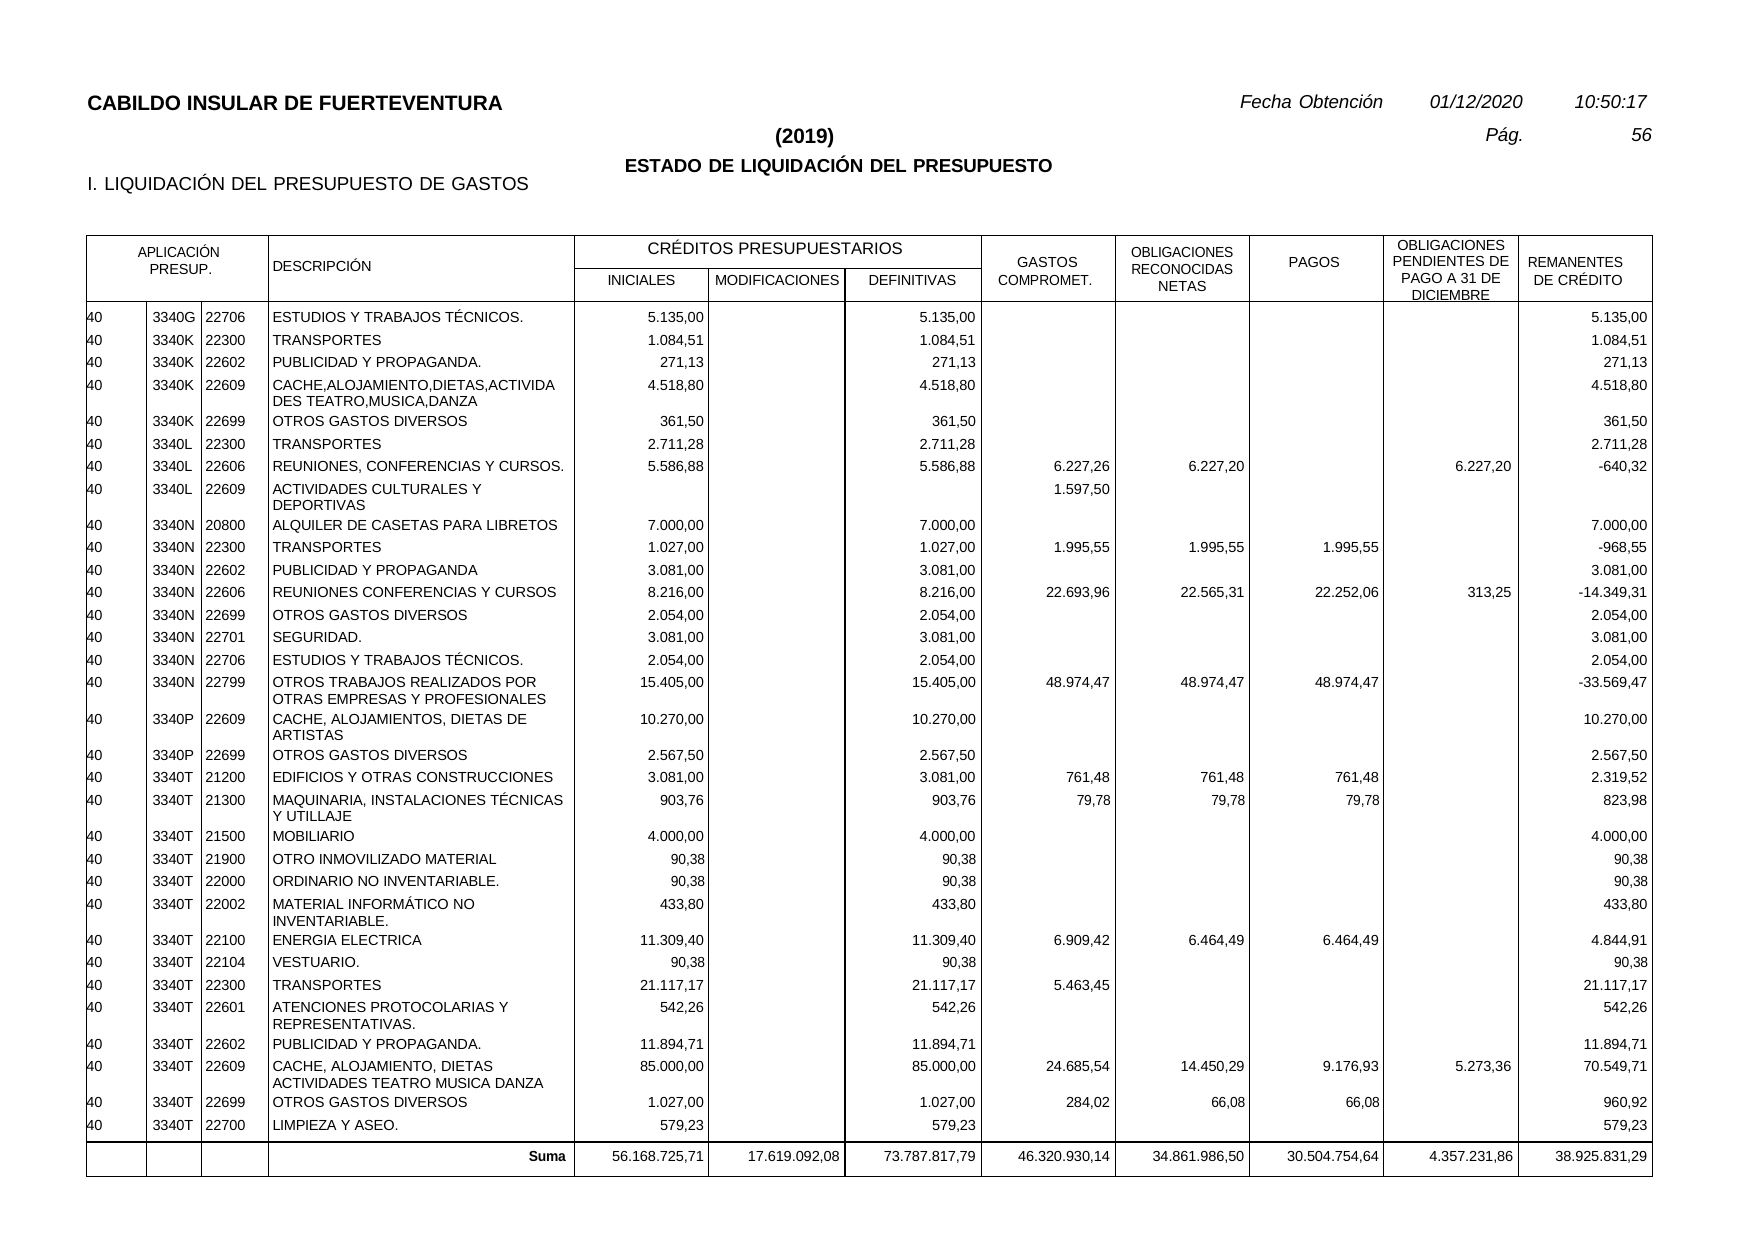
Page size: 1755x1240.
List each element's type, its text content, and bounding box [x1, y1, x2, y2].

table_cell 361,50 [575, 411, 708, 432]
table_cell 48.974,47 [1116, 671, 1249, 691]
table_cell [1250, 709, 1383, 727]
table_cell [982, 847, 1115, 870]
table_cell 2.711,28 [1519, 432, 1652, 455]
table_cell 3340T [147, 847, 201, 870]
table_cell 313,25 [1384, 581, 1518, 603]
table_cell 90,38 [575, 951, 708, 973]
table_cell [1116, 477, 1249, 497]
table_cell [202, 497, 268, 515]
table_cell REPRESENTATIVAS. [269, 1016, 574, 1034]
table_cell ALQUILER DE CASETAS PARA LIBRETOS [269, 515, 574, 536]
table_cell 22602 [202, 351, 268, 373]
table_cell 6.909,42 [982, 930, 1115, 951]
table_cell 6.464,49 [1250, 930, 1383, 951]
table_cell [1250, 1016, 1383, 1034]
table_cell 3340L [147, 455, 201, 477]
table_cell 542,26 [575, 996, 708, 1016]
table_cell [1384, 847, 1518, 870]
table_cell [1384, 515, 1518, 536]
table_header CRÉDITOS PRESUPUESTARIOS [575, 236, 981, 268]
table_cell [575, 912, 708, 930]
table_cell [1116, 727, 1249, 745]
table_cell 22700 [202, 1114, 268, 1141]
table_cell 5.273,36 [1384, 1055, 1518, 1141]
table_header REMANENTES DE CRÉDITO [1519, 236, 1652, 301]
table_cell [1519, 497, 1652, 515]
table_cell [147, 1143, 201, 1176]
table_cell OTROS TRABAJOS REALIZADOS POR [269, 671, 574, 691]
table_cell [1519, 691, 1652, 709]
table_cell [1384, 826, 1518, 847]
table_cell 5.135,00 [575, 302, 708, 328]
table_cell [1250, 1075, 1383, 1093]
table_cell 21900 [202, 847, 268, 870]
table_cell 2.567,50 [1519, 745, 1652, 766]
table_cell OTRO INMOVILIZADO MATERIAL [269, 847, 574, 870]
table_cell [982, 996, 1115, 1016]
table_cell [1116, 826, 1249, 847]
table_cell DEPORTIVAS [269, 497, 574, 515]
table_cell 10.270,00 [575, 709, 708, 727]
table_cell 40 [87, 973, 146, 996]
table_cell [1519, 1016, 1652, 1034]
table_cell ATENCIONES PROTOCOLARIAS Y [269, 996, 574, 1016]
table_cell [1384, 951, 1518, 973]
table_cell 3340P [147, 709, 201, 727]
table_cell 22300 [202, 973, 268, 996]
table_cell 40 [87, 432, 146, 455]
table_cell [147, 691, 201, 709]
table_cell [982, 745, 1115, 766]
table_cell 4.518,80 [575, 373, 708, 393]
table_cell 15.405,00 [575, 671, 708, 691]
table_cell 8.216,00 [846, 581, 981, 603]
table_cell 3340N [147, 671, 201, 691]
table_cell ARTISTAS [269, 727, 574, 745]
table_cell 903,76 [575, 788, 708, 808]
table_cell 3340N [147, 558, 201, 581]
table_cell 22300 [202, 536, 268, 558]
table_cell [1384, 912, 1518, 930]
table_cell MOBILIARIO [269, 826, 574, 847]
table_cell 40 [87, 536, 146, 558]
table_cell 22002 [202, 892, 268, 912]
table_cell 40 [87, 847, 146, 870]
table_cell 2.054,00 [846, 648, 981, 671]
table_cell 56.168.725,71 [575, 1143, 708, 1176]
table_cell 11.894,71 [1519, 1034, 1652, 1055]
table_cell [87, 1075, 146, 1093]
table_cell 90,38 [575, 870, 708, 892]
table_cell 3340T [147, 870, 201, 892]
table_cell 823,98 [1519, 788, 1652, 808]
table_cell [982, 626, 1115, 648]
table_cell 433,80 [1519, 892, 1652, 912]
table_cell [1116, 648, 1249, 671]
table_cell 761,48 [1116, 766, 1249, 788]
table_cell 542,26 [846, 996, 981, 1016]
table_cell [1116, 515, 1249, 536]
table_cell 22799 [202, 671, 268, 691]
table_cell [982, 648, 1115, 671]
table_cell 3340G [147, 302, 201, 328]
table_cell 9.176,93 [1250, 1055, 1383, 1075]
table_cell [147, 1075, 201, 1093]
table_cell 5.586,88 [846, 455, 981, 477]
table_cell 40 [87, 603, 146, 626]
table_cell 3340T [147, 826, 201, 847]
table_cell 22606 [202, 581, 268, 603]
table_cell 3340T [147, 892, 201, 912]
table_cell 40 [87, 328, 146, 351]
table_cell [1384, 996, 1518, 1016]
table_cell [87, 691, 146, 709]
table_cell 40 [87, 1055, 146, 1075]
table_cell [1384, 745, 1518, 766]
table_cell INVENTARIABLE. [269, 912, 574, 930]
table_cell 3340T [147, 788, 201, 808]
table_cell 7.000,00 [1519, 515, 1652, 536]
table_cell [1250, 603, 1383, 626]
table_cell [147, 808, 201, 826]
table_cell 30.504.754,64 [1250, 1143, 1383, 1176]
table_cell 960,92 [1519, 1093, 1652, 1113]
table_cell 1.027,00 [846, 536, 981, 558]
table_cell LIMPIEZA Y ASEO. [269, 1114, 574, 1141]
table_cell [202, 1075, 268, 1093]
table_cell 66,08 [1116, 1093, 1249, 1141]
table_cell [87, 808, 146, 826]
table_cell [846, 727, 981, 745]
table_cell 3.081,00 [846, 766, 981, 788]
table_cell 579,23 [575, 1114, 708, 1141]
table_cell [1250, 826, 1383, 847]
table_cell 3340T [147, 973, 201, 996]
table_header GASTOS COMPROMET. [982, 236, 1115, 301]
table_cell 79,78 [982, 788, 1115, 808]
table_cell -14.349,31 [1519, 581, 1652, 603]
table_cell [147, 393, 201, 411]
table_cell INICIALES [575, 269, 708, 301]
table_cell [1519, 1075, 1652, 1093]
table_cell 22300 [202, 432, 268, 455]
table_cell ESTUDIOS Y TRABAJOS TÉCNICOS. [269, 648, 574, 671]
table_cell [1250, 912, 1383, 930]
table_cell 34.861.986,50 [1116, 1143, 1249, 1176]
table_cell 21200 [202, 766, 268, 788]
table_cell 3340T [147, 1034, 201, 1055]
table_cell [982, 1016, 1115, 1034]
table_cell 3.081,00 [846, 626, 981, 648]
table_cell [982, 727, 1115, 745]
table_cell 17.619.092,08 [709, 1143, 844, 1176]
table_cell 22706 [202, 648, 268, 671]
table_cell 90,38 [846, 847, 981, 870]
table_cell 40 [87, 930, 146, 951]
table_cell [202, 808, 268, 826]
table_cell 22300 [202, 328, 268, 351]
table_header APLICACIÓN PRESUP. [87, 236, 268, 301]
table_cell 24.685,54 [982, 1055, 1115, 1075]
table_cell MATERIAL INFORMÁTICO NO [269, 892, 574, 912]
table_cell [1384, 648, 1518, 671]
table_cell [1519, 477, 1652, 497]
table_cell [1116, 996, 1249, 1016]
table_cell 40 [87, 302, 146, 328]
table_cell 3.081,00 [575, 558, 708, 581]
table_cell 10.270,00 [1519, 709, 1652, 727]
table_cell [982, 691, 1115, 709]
table_cell 2.054,00 [846, 603, 981, 626]
table_cell [1250, 996, 1383, 1016]
table_cell 40 [87, 373, 146, 393]
table_cell [1384, 1034, 1518, 1055]
table_cell [982, 515, 1115, 536]
table_cell [1250, 558, 1383, 581]
table_cell [846, 497, 981, 515]
table_cell 284,02 [982, 1093, 1115, 1141]
table_cell [1116, 808, 1249, 826]
table_cell [1116, 745, 1249, 766]
table_cell 46.320.930,14 [982, 1143, 1115, 1176]
table_cell PUBLICIDAD Y PROPAGANDA. [269, 1034, 574, 1055]
table_cell 73.787.817,79 [846, 1143, 981, 1176]
table_cell [202, 691, 268, 709]
table_cell [1384, 497, 1518, 515]
table_cell [1116, 912, 1249, 930]
table_cell 22609 [202, 709, 268, 727]
table_cell 1.084,51 [1519, 328, 1652, 351]
table_cell 3340N [147, 626, 201, 648]
table_cell 1.027,00 [575, 1093, 708, 1113]
table_cell 2.567,50 [846, 745, 981, 766]
table_cell 3340L [147, 432, 201, 455]
table_cell [1384, 892, 1518, 912]
table_cell CACHE,ALOJAMIENTO,DIETAS,ACTIVIDA [269, 373, 574, 393]
table_cell OTROS GASTOS DIVERSOS [269, 603, 574, 626]
table_cell [202, 393, 268, 411]
table_cell PUBLICIDAD Y PROPAGANDA. [269, 351, 574, 373]
table_cell 271,13 [846, 351, 981, 373]
table_cell [575, 497, 708, 515]
table_cell [1384, 671, 1518, 691]
table_cell TRANSPORTES [269, 432, 574, 455]
table_cell [982, 951, 1115, 973]
table_cell [1250, 691, 1383, 709]
table_cell [147, 727, 201, 745]
table_cell 1.995,55 [1250, 302, 1383, 558]
table_cell [87, 497, 146, 515]
table_cell REUNIONES, CONFERENCIAS Y CURSOS. [269, 455, 574, 477]
table_cell OTRAS EMPRESAS Y PROFESIONALES [269, 691, 574, 709]
table_cell 271,13 [575, 351, 708, 373]
table_cell 40 [87, 745, 146, 766]
table_cell 22606 [202, 455, 268, 477]
table_cell 22699 [202, 411, 268, 432]
table_cell [87, 727, 146, 745]
table_cell 361,50 [1519, 411, 1652, 432]
table_cell 22.565,31 [1116, 581, 1249, 603]
table_cell [575, 808, 708, 826]
table_cell 40 [87, 996, 146, 1016]
table_cell 21.117,17 [575, 973, 708, 996]
table_cell 40 [87, 709, 146, 727]
table_cell 40 [87, 351, 146, 373]
table_cell 433,80 [846, 892, 981, 912]
table_cell ENERGIA ELECTRICA [269, 930, 574, 951]
table_cell 3340N [147, 603, 201, 626]
table_cell [982, 892, 1115, 912]
table_cell [1116, 691, 1249, 709]
table_cell [846, 393, 981, 411]
table_cell OTROS GASTOS DIVERSOS [269, 411, 574, 432]
table_cell [1250, 626, 1383, 648]
table_cell 22.252,06 [1250, 581, 1383, 603]
table_cell [1384, 766, 1518, 788]
table_cell [147, 912, 201, 930]
table_cell 14.450,29 [1116, 1055, 1249, 1075]
table_cell ESTUDIOS Y TRABAJOS TÉCNICOS. [269, 302, 574, 328]
table_cell 542,26 [1519, 996, 1652, 1016]
table_cell 1.027,00 [846, 1093, 981, 1113]
table_cell 3.081,00 [575, 766, 708, 788]
table_cell 2.054,00 [1519, 648, 1652, 671]
table_cell 11.894,71 [575, 1034, 708, 1055]
table_cell [1116, 1034, 1249, 1055]
table_cell [1384, 536, 1518, 558]
table_header OBLIGACIONES PENDIENTES DE PAGO A 31 DE DICIEMBRE [1384, 236, 1518, 301]
table_cell [1384, 691, 1518, 709]
table_cell 3340N [147, 515, 201, 536]
table_cell 22601 [202, 996, 268, 1016]
table_cell 5.463,45 [982, 973, 1115, 996]
table_cell [846, 912, 981, 930]
table_cell [982, 603, 1115, 626]
table_cell 22706 [202, 302, 268, 328]
table_cell [1519, 912, 1652, 930]
table_cell [1116, 973, 1249, 996]
table_cell [1250, 870, 1383, 892]
table_cell [575, 1075, 708, 1093]
table_cell 15.405,00 [846, 671, 981, 691]
table_cell [1384, 477, 1518, 497]
table_cell 3340T [147, 1093, 201, 1113]
table_cell [87, 1016, 146, 1034]
table_cell 3340T [147, 1114, 201, 1141]
table_cell 2.567,50 [575, 745, 708, 766]
table_cell 5.586,88 [575, 455, 708, 477]
table_cell 3340K [147, 373, 201, 393]
table_cell [846, 477, 981, 497]
table_cell [87, 393, 146, 411]
table_cell 22602 [202, 558, 268, 581]
table_cell 579,23 [846, 1114, 981, 1141]
table_cell REUNIONES CONFERENCIAS Y CURSOS [269, 581, 574, 603]
table_cell 1.995,55 [982, 536, 1115, 558]
table_cell [1116, 1016, 1249, 1034]
table_cell [202, 1016, 268, 1034]
table_cell 2.319,52 [1519, 766, 1652, 788]
table_cell 22609 [202, 373, 268, 393]
table_cell 11.894,71 [846, 1034, 981, 1055]
table_cell DEFINITIVAS [846, 269, 981, 301]
table_cell 90,38 [1519, 951, 1652, 973]
table_cell SEGURIDAD. [269, 626, 574, 648]
table_cell 22000 [202, 870, 268, 892]
table_cell CACHE, ALOJAMIENTOS, DIETAS DE [269, 709, 574, 727]
table_cell 3.081,00 [575, 626, 708, 648]
table_cell TRANSPORTES [269, 973, 574, 996]
table_cell [1116, 709, 1249, 727]
table_cell EDIFICIOS Y OTRAS CONSTRUCCIONES [269, 766, 574, 788]
table_cell [202, 1143, 268, 1176]
table_cell 90,38 [1519, 847, 1652, 870]
table_cell [1384, 788, 1518, 808]
table_cell [1250, 951, 1383, 973]
table_cell TRANSPORTES [269, 328, 574, 351]
table_cell [1384, 930, 1518, 951]
table_cell DES TEATRO,MUSICA,DANZA [269, 393, 574, 411]
table_cell 40 [87, 671, 146, 691]
table_cell 4.000,00 [575, 826, 708, 847]
table_cell 761,48 [1250, 766, 1383, 788]
table_cell [147, 1016, 201, 1034]
table_cell 4.000,00 [1519, 826, 1652, 847]
table_cell Y UTILLAJE [269, 808, 574, 826]
table_cell [1519, 393, 1652, 411]
table_cell 1.084,51 [575, 328, 708, 351]
table_cell [1384, 1016, 1518, 1034]
table_cell [575, 477, 708, 497]
table_cell [1116, 1075, 1249, 1093]
table_cell 40 [87, 892, 146, 912]
table_cell 2.711,28 [575, 432, 708, 455]
table_cell 6.464,49 [1116, 930, 1249, 951]
table_cell 79,78 [1116, 788, 1249, 808]
table_cell [982, 912, 1115, 930]
table_cell 38.925.831,29 [1519, 1143, 1652, 1176]
table_cell 2.711,28 [846, 432, 981, 455]
table_cell 21500 [202, 826, 268, 847]
table_cell 40 [87, 1114, 146, 1141]
table_cell 21300 [202, 788, 268, 808]
table_cell 7.000,00 [575, 515, 708, 536]
table_cell OTROS GASTOS DIVERSOS [269, 745, 574, 766]
table_cell [1384, 808, 1518, 826]
table_cell 21.117,17 [1519, 973, 1652, 996]
table_cell [846, 1075, 981, 1093]
table_cell 40 [87, 951, 146, 973]
table_cell 11.309,40 [846, 930, 981, 951]
table_cell 48.974,47 [982, 671, 1115, 691]
table_cell 3340T [147, 1055, 201, 1075]
table_cell [709, 302, 844, 1141]
table_cell 1.084,51 [846, 328, 981, 351]
table_cell 22701 [202, 626, 268, 648]
table_cell 66,08 [1250, 1093, 1383, 1141]
table_cell 40 [87, 788, 146, 808]
table_cell 3340K [147, 351, 201, 373]
table_cell 40 [87, 826, 146, 847]
table_cell 8.216,00 [575, 581, 708, 603]
table_cell 22699 [202, 745, 268, 766]
table_cell -33.569,47 [1519, 671, 1652, 691]
table_cell 40 [87, 455, 146, 477]
table_cell [1384, 973, 1518, 996]
table_cell 85.000,00 [575, 1055, 708, 1075]
table_cell 20800 [202, 515, 268, 536]
table_cell [202, 727, 268, 745]
table_cell 6.227,26 [982, 302, 1115, 477]
table_cell [1384, 626, 1518, 648]
table_cell 3.081,00 [1519, 558, 1652, 581]
table_cell [575, 393, 708, 411]
table_cell 40 [87, 1093, 146, 1113]
table_cell [575, 691, 708, 709]
table_cell [982, 709, 1115, 727]
table_cell [1250, 973, 1383, 996]
table_cell 6.227,20 [1116, 302, 1249, 477]
table_cell 10.270,00 [846, 709, 981, 727]
table_cell 3340T [147, 766, 201, 788]
table_cell [1250, 727, 1383, 745]
table_cell TRANSPORTES [269, 536, 574, 558]
table_cell 3340K [147, 328, 201, 351]
table_cell 40 [87, 411, 146, 432]
table_cell 1.597,50 [982, 477, 1115, 497]
table_cell [1116, 497, 1249, 515]
table_cell [982, 558, 1115, 581]
table_cell 3340T [147, 930, 201, 951]
table_cell 40 [87, 558, 146, 581]
table_cell 40 [87, 581, 146, 603]
table_cell [1116, 951, 1249, 973]
table_cell 7.000,00 [846, 515, 981, 536]
table_cell [1519, 727, 1652, 745]
table_cell 433,80 [575, 892, 708, 912]
table_cell [202, 912, 268, 930]
table_cell 3340N [147, 536, 201, 558]
table_cell 22699 [202, 1093, 268, 1113]
table_cell 40 [87, 870, 146, 892]
table_cell [846, 808, 981, 826]
table_cell VESTUARIO. [269, 951, 574, 973]
table_cell 40 [87, 766, 146, 788]
table_cell [982, 1034, 1115, 1055]
table_cell [982, 870, 1115, 892]
table_cell [575, 1016, 708, 1034]
table_cell 90,38 [575, 847, 708, 870]
table_cell 4.844,91 [1519, 930, 1652, 951]
table_cell 90,38 [846, 951, 981, 973]
table_cell 3340K [147, 411, 201, 432]
table_cell 40 [87, 1034, 146, 1055]
table_cell 903,76 [846, 788, 981, 808]
table_cell 4.000,00 [846, 826, 981, 847]
table_cell 271,13 [1519, 351, 1652, 373]
table_cell [1116, 558, 1249, 581]
table_cell 48.974,47 [1250, 671, 1383, 691]
table_cell [1250, 648, 1383, 671]
table_cell ORDINARIO NO INVENTARIABLE. [269, 870, 574, 892]
table_cell 4.518,80 [1519, 373, 1652, 393]
table_cell 40 [87, 626, 146, 648]
table_cell [87, 1143, 146, 1176]
table_cell [1519, 808, 1652, 826]
table_cell 90,38 [1519, 870, 1652, 892]
table_cell [1250, 892, 1383, 912]
table_cell 22609 [202, 477, 268, 497]
table_cell 5.135,00 [1519, 302, 1652, 328]
table_cell [1384, 709, 1518, 727]
table_cell 3340N [147, 648, 201, 671]
table_cell 22100 [202, 930, 268, 951]
table_cell [1384, 603, 1518, 626]
table_cell 40 [87, 477, 146, 497]
table_cell 85.000,00 [846, 1055, 981, 1075]
table_cell [1250, 1034, 1383, 1055]
table_cell Suma [269, 1143, 574, 1176]
table_cell [982, 826, 1115, 847]
table_cell [982, 1075, 1115, 1093]
table_cell MODIFICACIONES [709, 269, 844, 301]
table_cell [1384, 727, 1518, 745]
table_cell [1116, 626, 1249, 648]
table_header OBLIGACIONES RECONOCIDAS NETAS [1116, 236, 1249, 301]
table_cell 2.054,00 [1519, 603, 1652, 626]
table_cell -968,55 [1519, 536, 1652, 558]
table_cell 4.357.231,86 [1384, 1143, 1518, 1176]
table_cell [982, 808, 1115, 826]
table_cell [87, 912, 146, 930]
table_cell [846, 1016, 981, 1034]
table_cell CACHE, ALOJAMIENTO, DIETAS [269, 1055, 574, 1075]
table_cell [1250, 745, 1383, 766]
table_cell OTROS GASTOS DIVERSOS [269, 1093, 574, 1113]
table_cell MAQUINARIA, INSTALACIONES TÉCNICAS [269, 788, 574, 808]
table_cell [1116, 847, 1249, 870]
table_cell [1384, 870, 1518, 892]
table_cell ACTIVIDADES CULTURALES Y [269, 477, 574, 497]
table_cell [147, 497, 201, 515]
table_cell 3340T [147, 951, 201, 973]
table_cell 3340P [147, 745, 201, 766]
table_cell [1116, 870, 1249, 892]
table_cell 3340L [147, 477, 201, 497]
table_cell 4.518,80 [846, 373, 981, 393]
table_cell 22602 [202, 1034, 268, 1055]
table_cell -640,32 [1519, 455, 1652, 477]
table_cell 761,48 [982, 766, 1115, 788]
table_cell 579,23 [1519, 1114, 1652, 1141]
table_cell [1116, 892, 1249, 912]
table_cell 3.081,00 [1519, 626, 1652, 648]
table_header PAGOS [1250, 236, 1383, 301]
table_cell 11.309,40 [575, 930, 708, 951]
table_cell 1.027,00 [575, 536, 708, 558]
table_cell [1116, 603, 1249, 626]
table_cell [575, 727, 708, 745]
table_cell [1250, 808, 1383, 826]
table_header DESCRIPCIÓN [269, 236, 574, 301]
table_cell 22699 [202, 603, 268, 626]
table_cell 6.227,20 [1384, 302, 1518, 477]
table_cell [982, 497, 1115, 515]
table_cell PUBLICIDAD Y PROPAGANDA [269, 558, 574, 581]
table_cell 40 [87, 648, 146, 671]
table_cell 2.054,00 [575, 603, 708, 626]
table_cell ACTIVIDADES TEATRO MUSICA DANZA [269, 1075, 574, 1093]
table_cell 3340T [147, 996, 201, 1016]
table_cell 22104 [202, 951, 268, 973]
table_cell 2.054,00 [575, 648, 708, 671]
table_cell 3340N [147, 581, 201, 603]
table_cell 5.135,00 [846, 302, 981, 328]
table_cell [846, 691, 981, 709]
table_cell 22609 [202, 1055, 268, 1075]
table_cell [1250, 847, 1383, 870]
table_cell 3.081,00 [846, 558, 981, 581]
table_cell 79,78 [1250, 788, 1383, 808]
table_cell 90,38 [846, 870, 981, 892]
table_cell [1384, 558, 1518, 581]
table_cell 21.117,17 [846, 973, 981, 996]
table_cell 1.995,55 [1116, 536, 1249, 558]
table_cell 70.549,71 [1519, 1055, 1652, 1075]
table_cell 361,50 [846, 411, 981, 432]
table_cell 22.693,96 [982, 581, 1115, 603]
table_cell 40 [87, 515, 146, 536]
